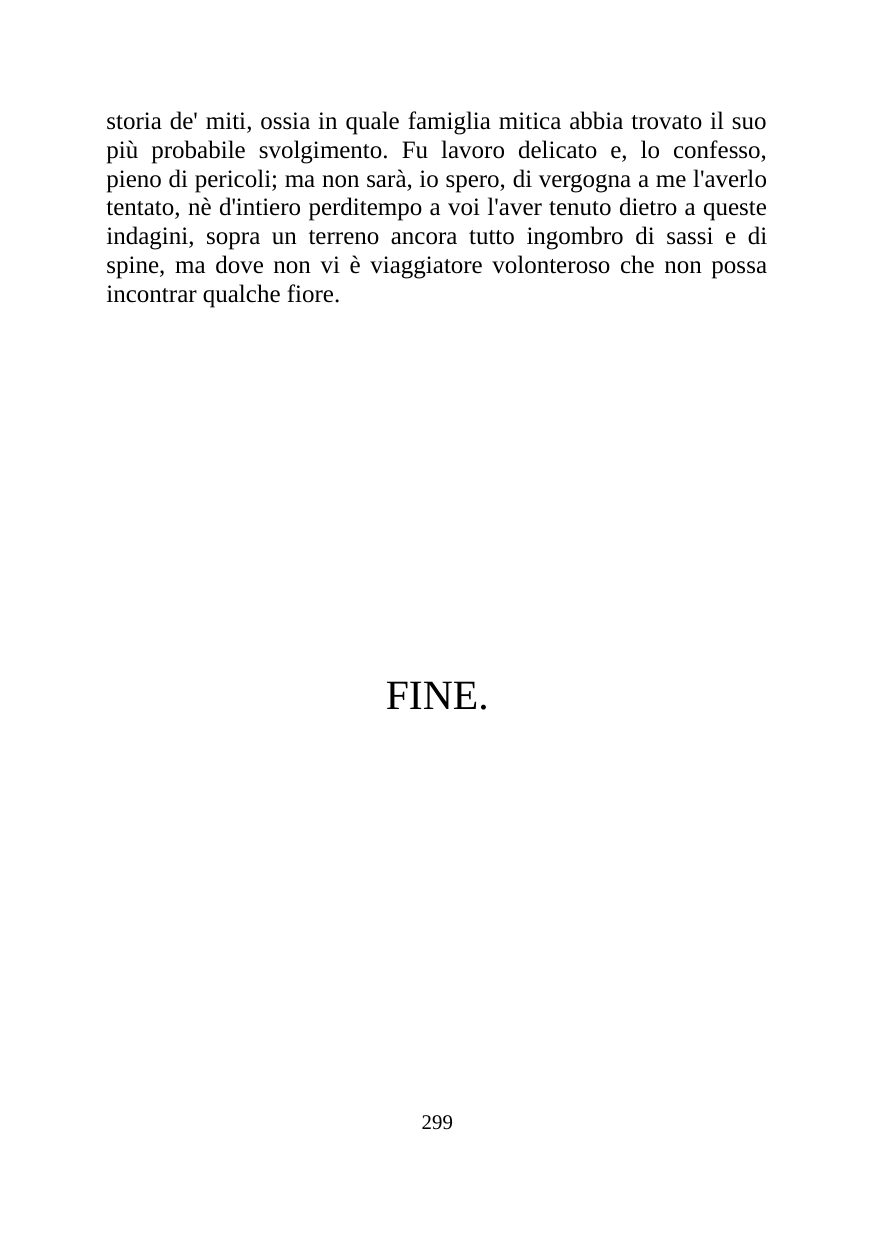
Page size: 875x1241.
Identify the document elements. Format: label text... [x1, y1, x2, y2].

text FINE. [106, 671, 768, 719]
text storia de' miti, ossia in quale famiglia mitica abbia trovato il suo più probabile svolgimento. Fu lavoro delicato e, lo confesso, pieno di pericoli; ma non sarà, io spero, di vergogna a me l'averlo tentato, nè d'intiero perditempo a voi l'aver tenuto dietro a queste indagini, sopra un terreno ancora tutto ingombro di sassi e di spine, ma dove non vi è viaggiatore volonteroso che non possa incontrar qualche fiore. [106, 106, 768, 307]
